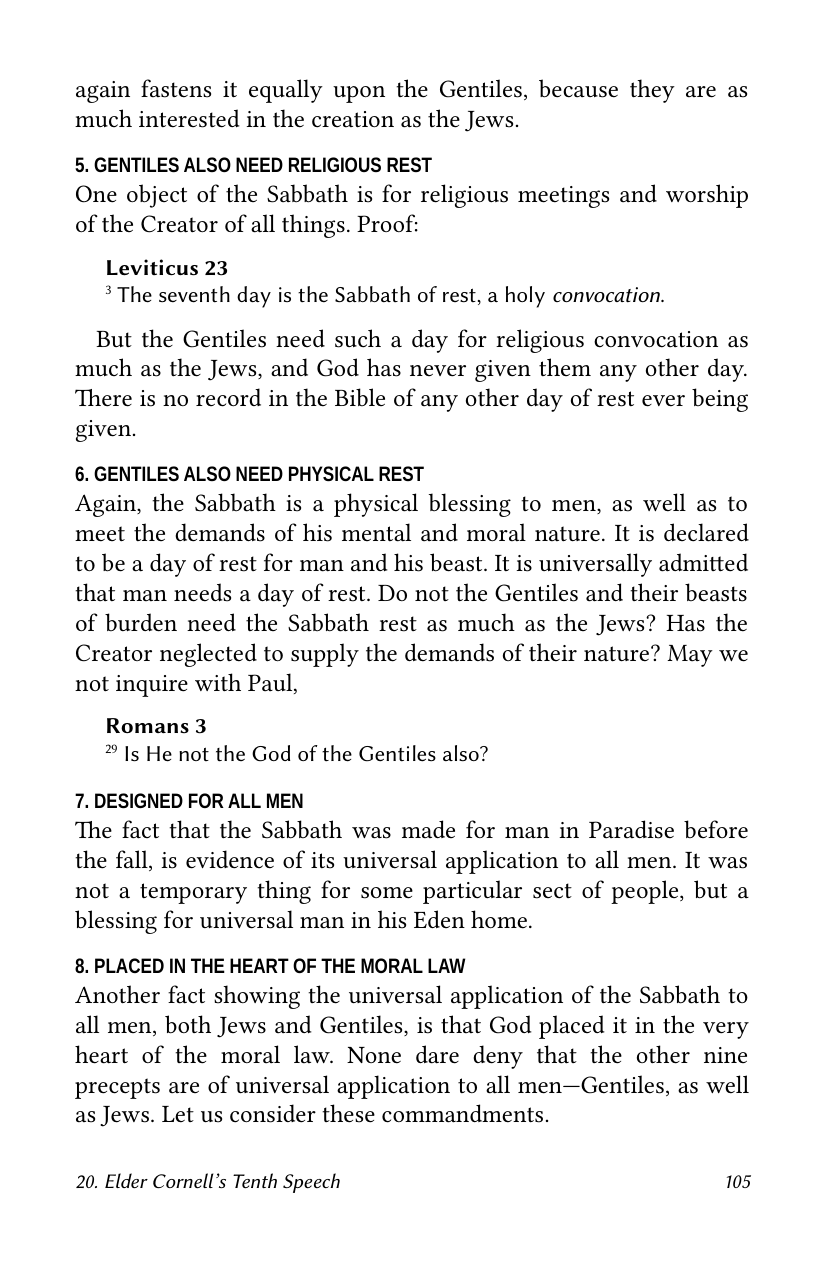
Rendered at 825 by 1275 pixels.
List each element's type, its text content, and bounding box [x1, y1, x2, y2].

text Again, the Sabbath is a physical blessing to men, as well as to meet the demands of his mental and moral nature. It is declared to be a day of rest for man and his beast. It is universally admitted that man needs a day of rest. Do not the Gentiles and their beasts of burden need the Sabbath rest as much as the Jews? Has the Creator neglected to supply the demands of their nature? May we not inquire with Paul, [75, 489, 750, 697]
text 3 The seventh day is the Sabbath of rest, a holy convocation. [105, 282, 720, 308]
text One object of the Sabbath is for religious meetings and worship of the Creator of all things. Proof: [75, 180, 750, 238]
subtitle 8. Placed in the Heart of the Moral Law [75, 954, 750, 978]
text Another fact showing the universal application of the Sabbath to all men, both Jews and Gentiles, is that God placed it in the very heart of the moral law. None dare deny that the other nine precepts are of universal application to all men—Gentiles, as well as Jews. Let us consider these commandments. [75, 981, 750, 1129]
text 29 Is He not the God of the Gentiles also? [105, 741, 720, 767]
text Leviticus 23 [105, 254, 750, 281]
text The fact that the Sabbath was made for man in Paradise before the fall, is evidence of its universal application to all men. It was not a temporary thing for some particular sect of people, but a blessing for universal man in his Eden home. [75, 816, 750, 934]
subtitle 7. Designed For All Men [75, 789, 750, 813]
text Romans 3 [105, 713, 750, 739]
subtitle 6. Gentiles Also Need Physical Rest [75, 462, 750, 486]
text But the Gentiles need such a day for religious convocation as much as the Jews, and God has never given them any other day. There is no record in the Bible of any other day of rest ever being given. [75, 324, 750, 443]
subtitle 5. Gentiles Also Need Religious Rest [75, 153, 750, 177]
text again fastens it equally upon the Gentiles, because they are as much interested in the creation as the Jews. [75, 75, 750, 133]
